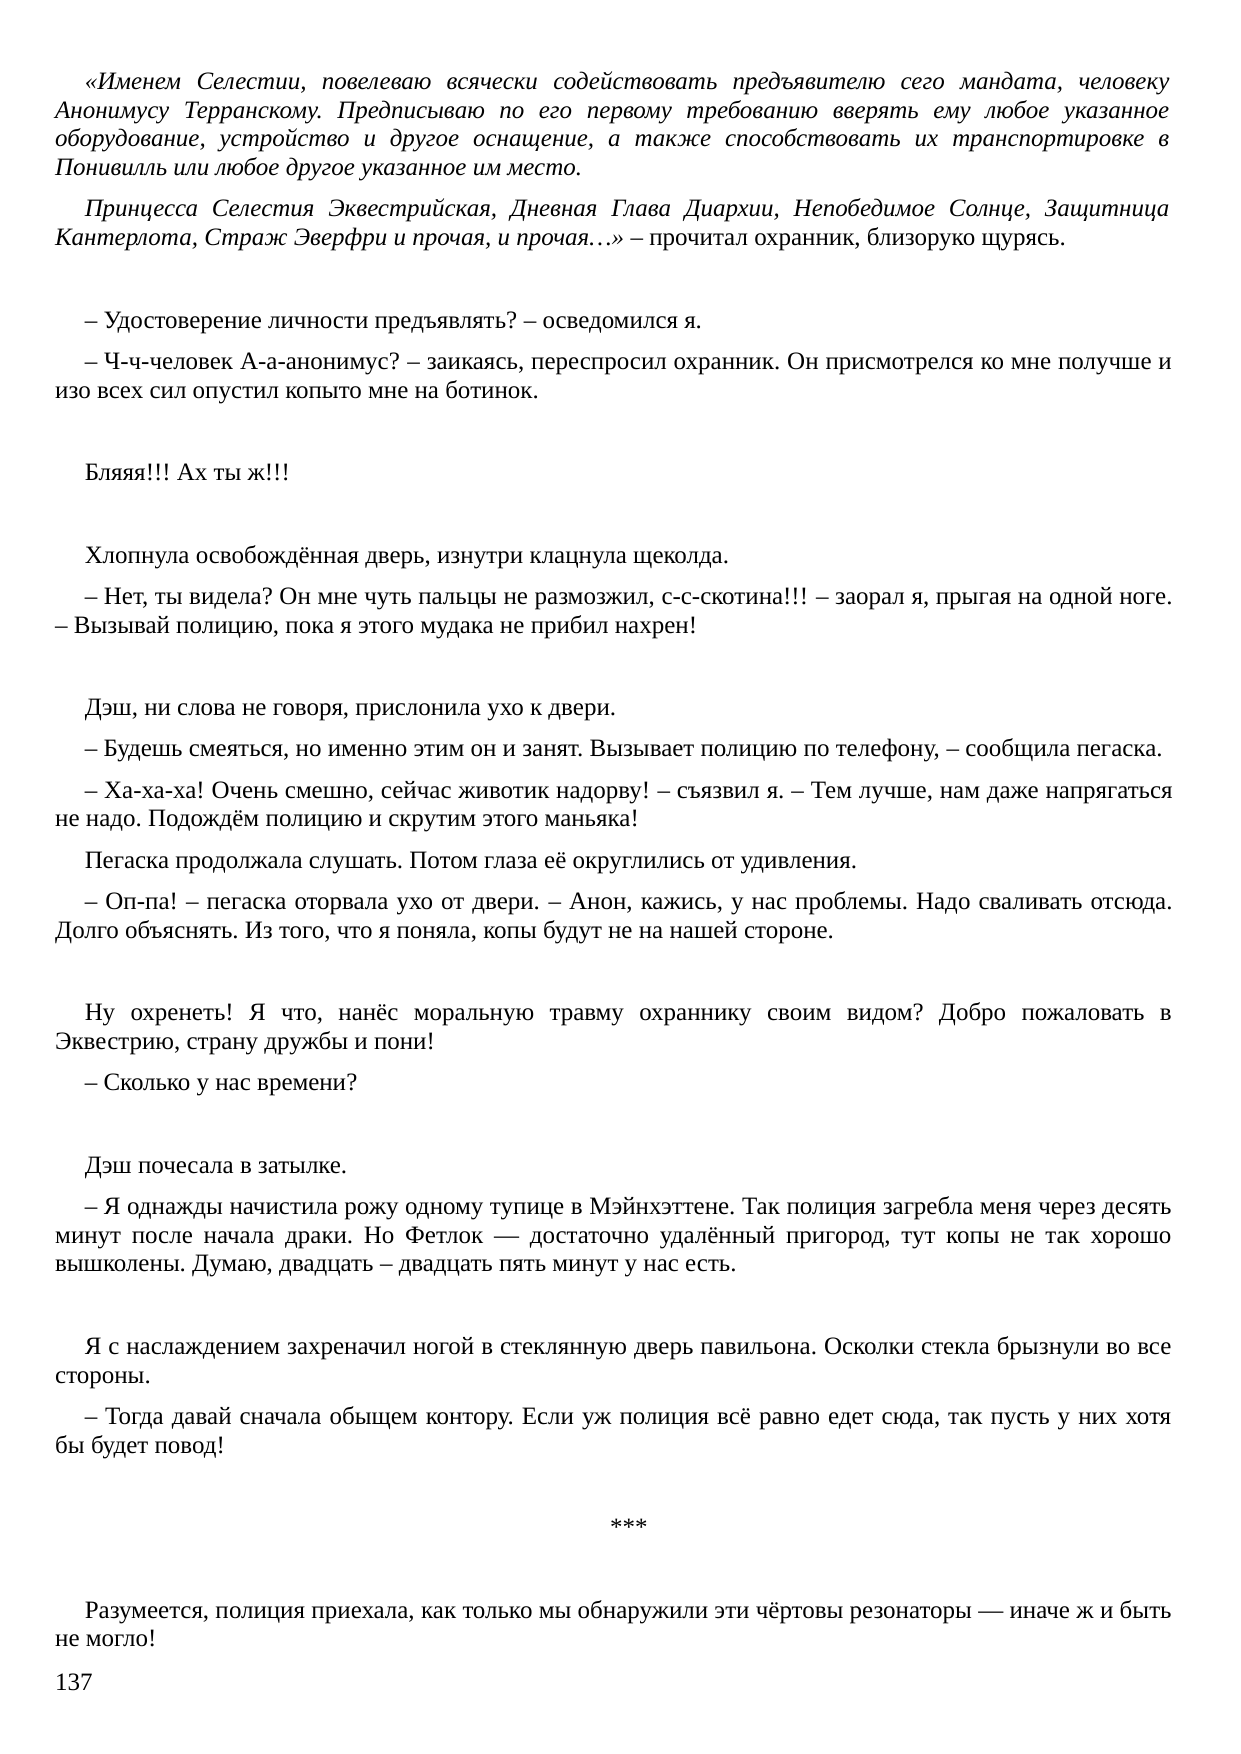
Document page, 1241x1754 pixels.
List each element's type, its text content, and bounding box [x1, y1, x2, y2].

text – Оп-па! – пегаска оторвала ухо от двери. – Анон, кажись, у нас проблемы. Надо сваливать отсюда. Долго объяснять. Из того, что я поняла, копы будут не на нашей стороне. [55, 886, 1173, 943]
text Пегаска продолжала слушать. Потом глаза её округлились от удивления. [55, 845, 1173, 873]
text Хлопнула освобождённая дверь, изнутри клацнула щеколда. [55, 540, 1173, 568]
text – Ха-ха-ха! Очень смешно, сейчас животик надорву! – съязвил я. – Тем лучше, нам даже напрягаться не надо. Подождём полицию и скрутим этого маньяка! [55, 775, 1173, 832]
text – Я однажды начистила рожу одному тупице в Мэйнхэттене. Так полиция загребла меня через десять минут после начала драки. Но Фетлок — достаточно удалённый пригород, тут копы не так хорошо вышколены. Думаю, двадцать – двадцать пять минут у нас есть. [55, 1191, 1173, 1277]
text Ну охренеть! Я что, нанёс моральную травму охраннику своим видом? Добро пожаловать в Эквестрию, страну дружбы и пони! [55, 997, 1173, 1055]
text – Ч-ч-человек А-а-анонимус? – заикаясь, переспросил охранник. Он присмотрелся ко мне получше и изо всех сил опустил копыто мне на ботинок. [55, 346, 1173, 403]
text «Именем Селестии, повелеваю всячески содействовать предъявителю сего мандата, человеку Анонимусу Терранскому. Предписываю по его первому требованию вверять ему любое указанное оборудование, устройство и другое оснащение, а также способствовать их транспортировке в Понивилль или любое другое указанное им место. [55, 66, 1173, 181]
text – Удостоверение личности предъявлять? – осведомился я. [55, 305, 1173, 333]
text Дэш, ни слова не говоря, прислонила ухо к двери. [55, 692, 1173, 721]
text Принцесса Селестия Эквестрийская, Дневная Глава Диархии, Непобедимое Солнце, Защитница Кантерлота, Страж Эверфри и прочая, и прочая…» – прочитал охранник, близоруко щурясь. [55, 193, 1173, 251]
text – Сколько у нас времени? [55, 1067, 1173, 1096]
text – Тогда давай сначала обыщем контору. Если уж полиция всё равно едет сюда, так пусть у них хотя бы будет повод! [55, 1401, 1173, 1458]
text – Нет, ты видела? Он мне чуть пальцы не размозжил, с-с-скотина!!! – заорал я, прыгая на одной ноге. – Вызывай полицию, пока я этого мудака не прибил нахрен! [55, 581, 1173, 638]
text Я с наслаждением захреначил ногой в стеклянную дверь павильона. Осколки стекла брызнули во все стороны. [55, 1331, 1173, 1388]
text – Будешь смеяться, но именно этим он и занят. Вызывает полицию по телефону, – сообщила пегаска. [55, 733, 1173, 762]
text Дэш почесала в затылке. [55, 1150, 1173, 1178]
text *** [55, 1512, 1173, 1541]
text Разумеется, полиция приехала, как только мы обнаружили эти чёртовы резонаторы — иначе ж и быть не могло! [55, 1595, 1173, 1652]
text Бляяя!!! Ах ты ж!!! [55, 457, 1173, 486]
